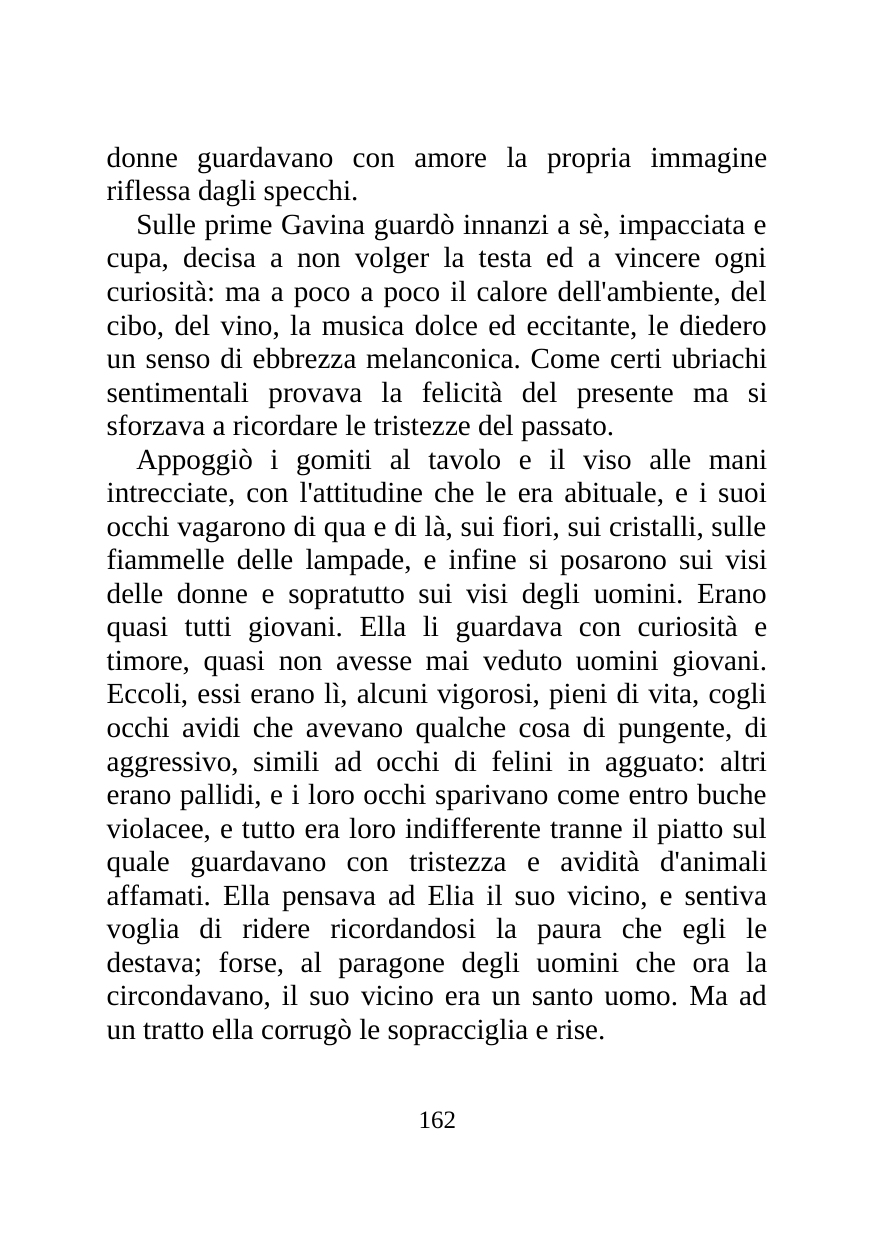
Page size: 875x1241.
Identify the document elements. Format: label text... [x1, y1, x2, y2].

text Sulle prime Gavina guardò innanzi a sè, impacciata e cupa, decisa a non volger la testa ed a vincere ogni curiosità: ma a poco a poco il calore dell'ambiente, del cibo, del vino, la musica dolce ed eccitante, le diedero un senso di ebbrezza melanconica. Come certi ubriachi sentimentali provava la felicità del presente ma si sforzava a ricordare le tristezze del passato. [106, 207, 768, 442]
text donne guardavano con amore la propria immagine riflessa dagli specchi. [106, 140, 768, 207]
text Appoggiò i gomiti al tavolo e il viso alle mani intrecciate, con l'attitudine che le era abituale, e i suoi occhi vagarono di qua e di là, sui fiori, sui cristalli, sulle fiammelle delle lampade, e infine si posarono sui visi delle donne e sopratutto sui visi degli uomini. Erano quasi tutti giovani. Ella li guardava con curiosità e timore, quasi non avesse mai veduto uomini giovani. Eccoli, essi erano lì, alcuni vigorosi, pieni di vita, cogli occhi avidi che avevano qualche cosa di pungente, di aggressivo, simili ad occhi di felini in agguato: altri erano pallidi, e i loro occhi sparivano come entro buche violacee, e tutto era loro indifferente tranne il piatto sul quale guardavano con tristezza e avidità d'animali affamati. Ella pensava ad Elia il suo vicino, e sentiva voglia di ridere ricordandosi la paura che egli le destava; forse, al paragone degli uomini che ora la circondavano, il suo vicino era un santo uomo. Ma ad un tratto ella corrugò le sopracciglia e rise. [106, 442, 768, 1046]
